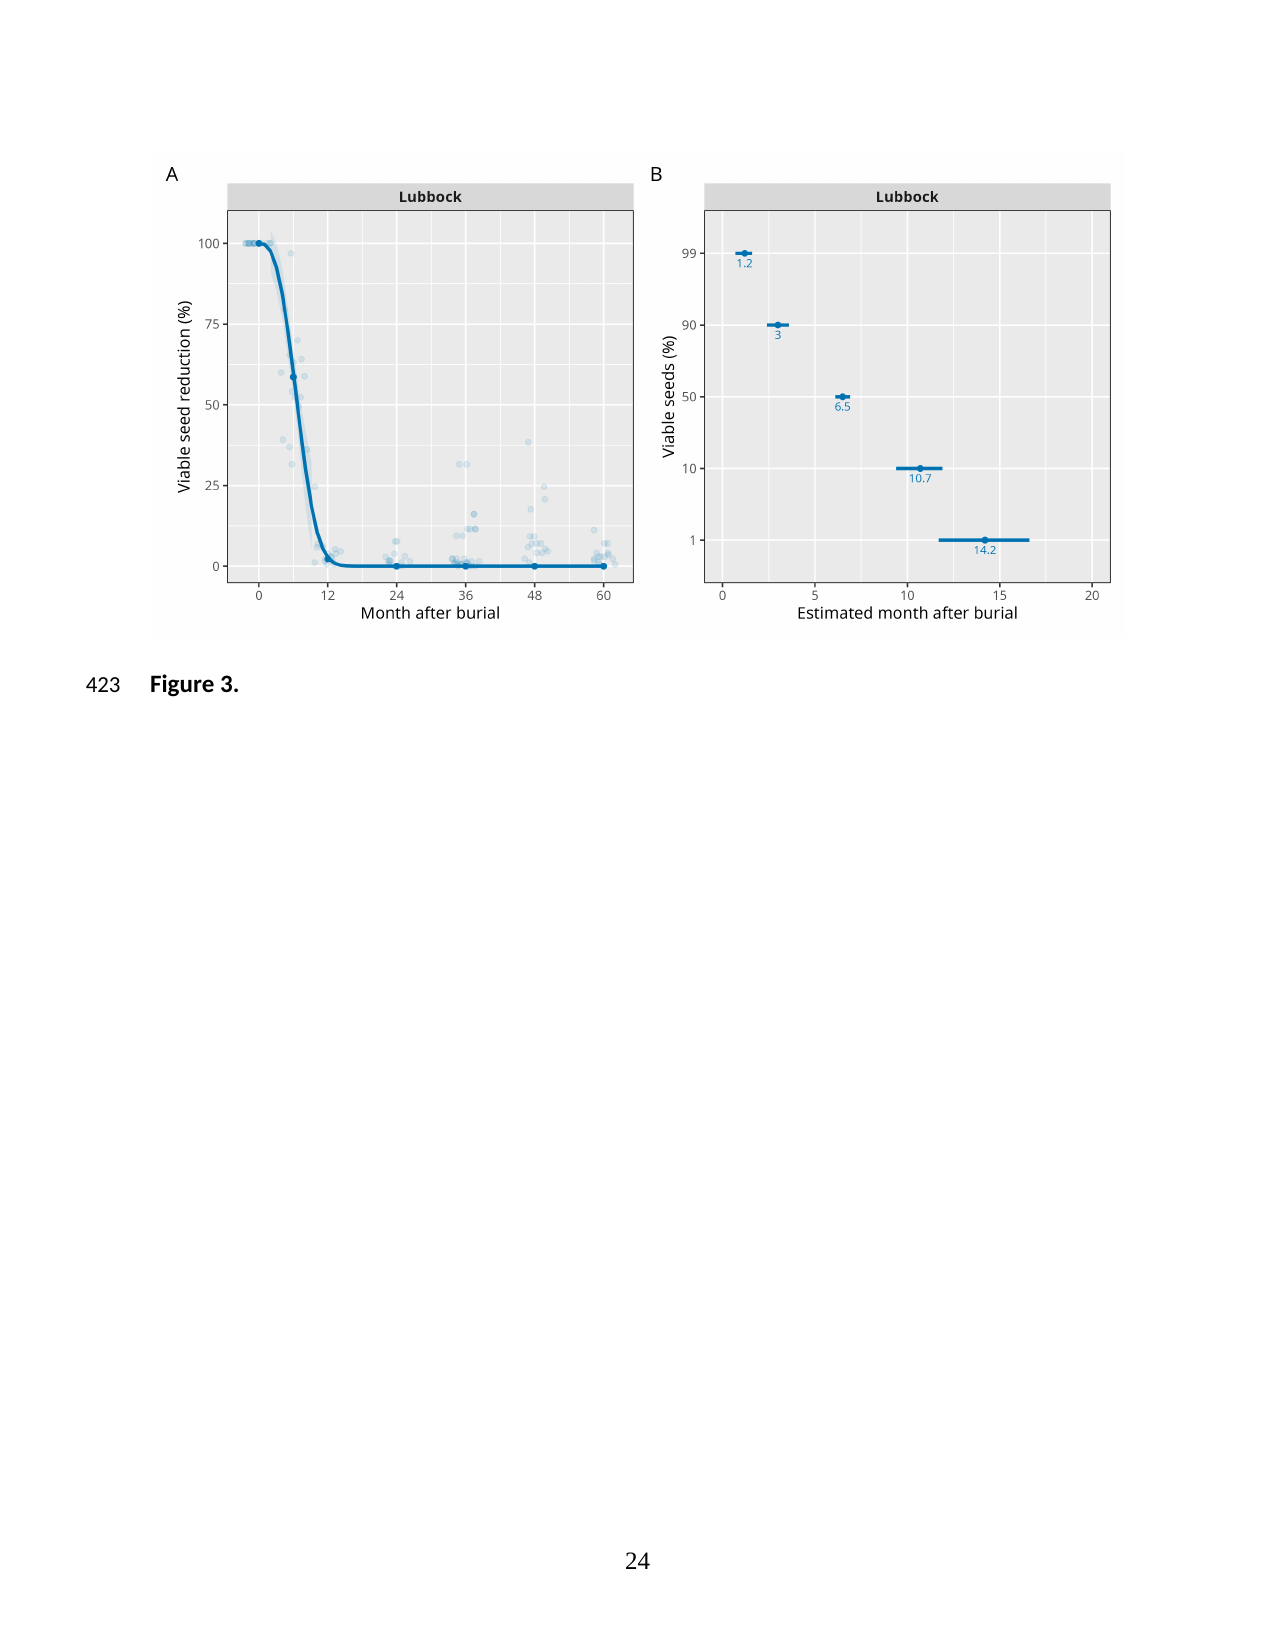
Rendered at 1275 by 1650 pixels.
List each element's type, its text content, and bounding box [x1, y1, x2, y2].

text Figure 3. [150, 638, 1125, 698]
picture [150, 150, 1125, 638]
